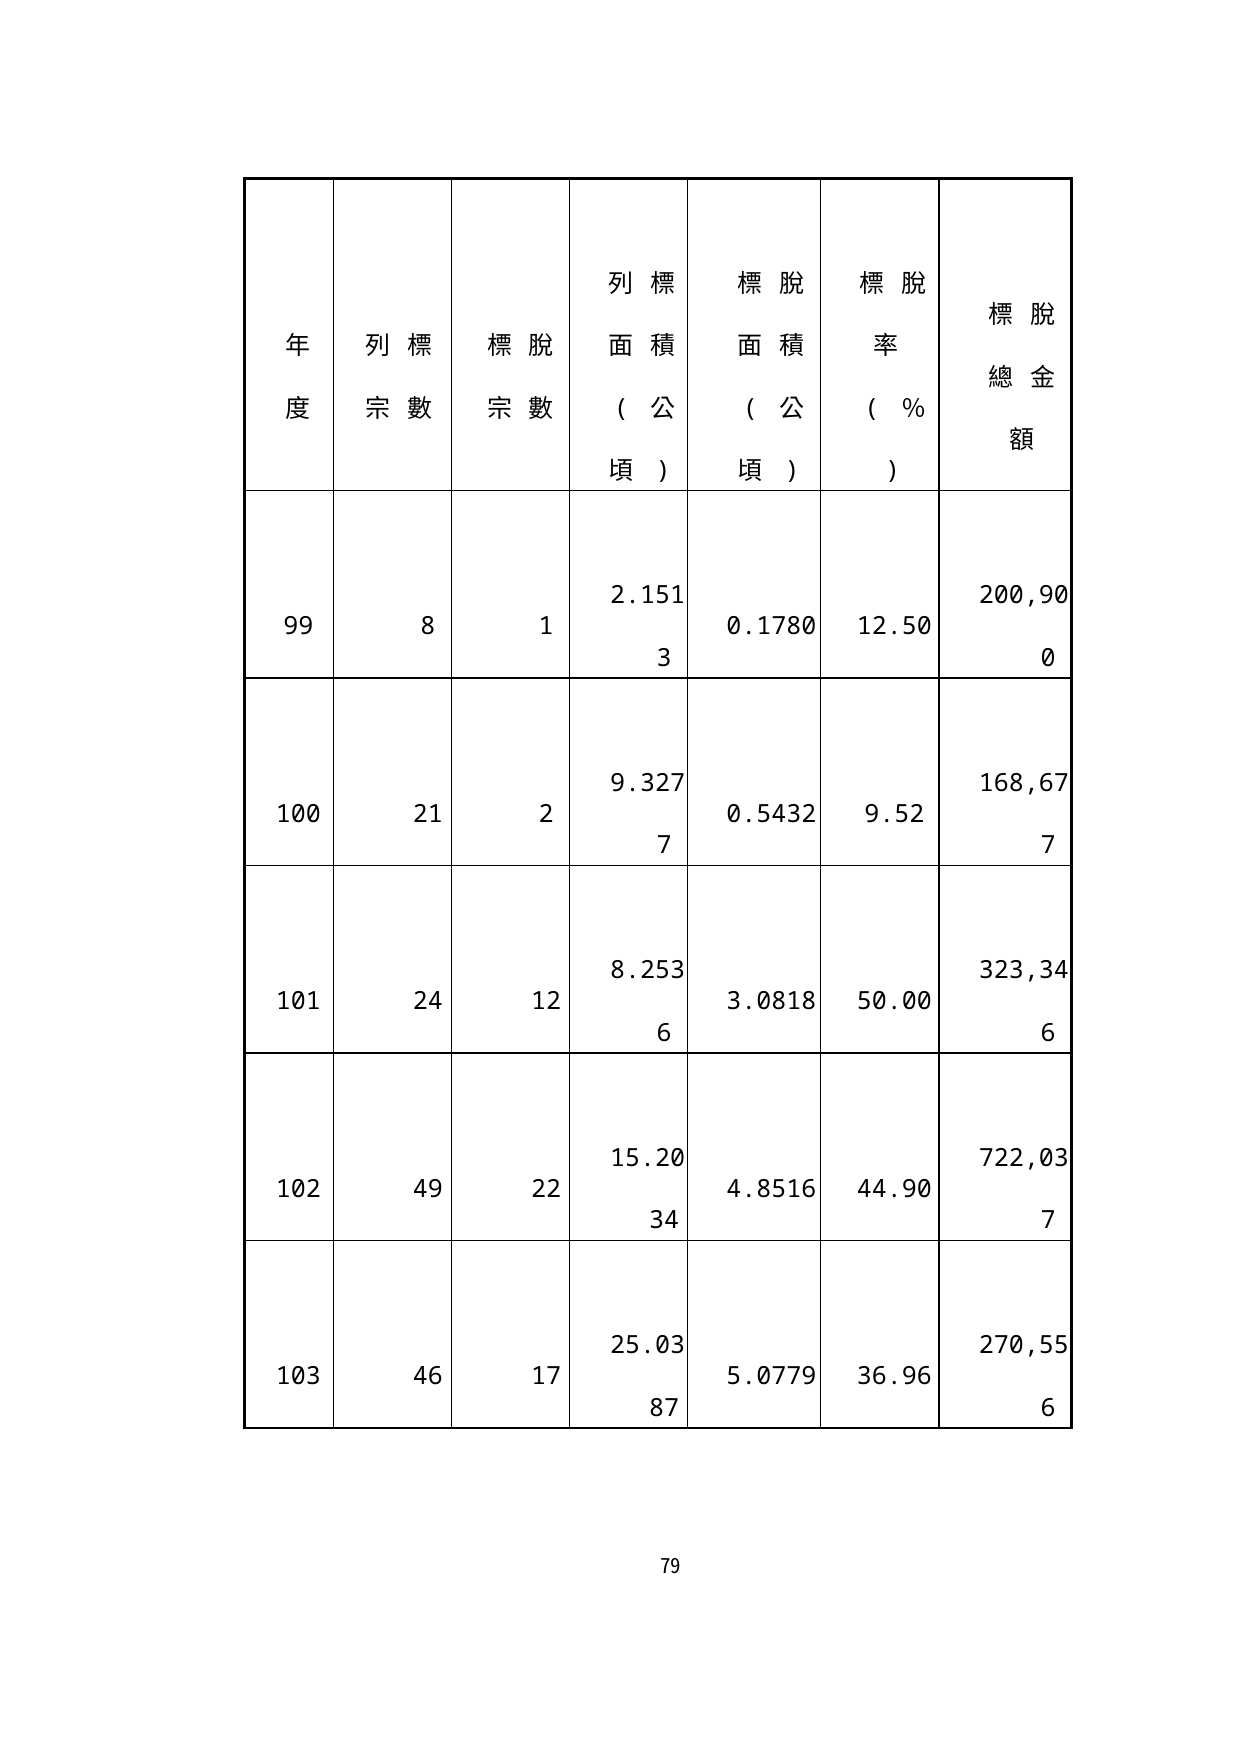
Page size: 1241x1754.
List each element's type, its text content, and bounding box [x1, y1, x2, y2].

table_cell 8.2536 [570, 866, 687, 1052]
table_header 標脫總金額 [940, 180, 1070, 490]
table_header 列標宗數 [334, 180, 451, 490]
table_cell 103 [246, 1241, 333, 1427]
table_cell 12.50 [821, 491, 938, 677]
table_header 列標面積 (公頃) [570, 180, 687, 490]
table_cell 21 [334, 679, 451, 865]
table_cell 8 [334, 491, 451, 677]
table_cell 12 [452, 866, 569, 1052]
table_cell 36.96 [821, 1241, 938, 1427]
table_cell 44.90 [821, 1054, 938, 1240]
table_cell 102 [246, 1054, 333, 1240]
table_cell 2 [452, 679, 569, 865]
table_cell 2.1513 [570, 491, 687, 677]
table_cell 168,677 [940, 679, 1070, 865]
table_cell 49 [334, 1054, 451, 1240]
table_cell 0.1780 [688, 491, 820, 677]
table_cell 99 [246, 491, 333, 677]
table_cell 22 [452, 1054, 569, 1240]
table_cell 101 [246, 866, 333, 1052]
table_cell 4.8516 [688, 1054, 820, 1240]
table_cell 0.5432 [688, 679, 820, 865]
table_cell 50.00 [821, 866, 938, 1052]
table_cell 15.2034 [570, 1054, 687, 1240]
table_cell 722,037 [940, 1054, 1070, 1240]
table_cell 5.0779 [688, 1241, 820, 1427]
table_cell 270,556 [940, 1241, 1070, 1427]
table_cell 9.3277 [570, 679, 687, 865]
table_cell 323,346 [940, 866, 1070, 1052]
table_cell 100 [246, 679, 333, 865]
table_header 年度 [246, 180, 333, 490]
table_cell 17 [452, 1241, 569, 1427]
table_cell 1 [452, 491, 569, 677]
table_cell 24 [334, 866, 451, 1052]
table_cell 3.0818 [688, 866, 820, 1052]
table_header 標脫率(％) [821, 180, 938, 490]
table_cell 200,900 [940, 491, 1070, 677]
table_cell 9.52 [821, 679, 938, 865]
table_header 標脫面積(公頃) [688, 180, 820, 490]
table_cell 25.0387 [570, 1241, 687, 1427]
table_header 標脫宗數 [452, 180, 569, 490]
table_cell 46 [334, 1241, 451, 1427]
